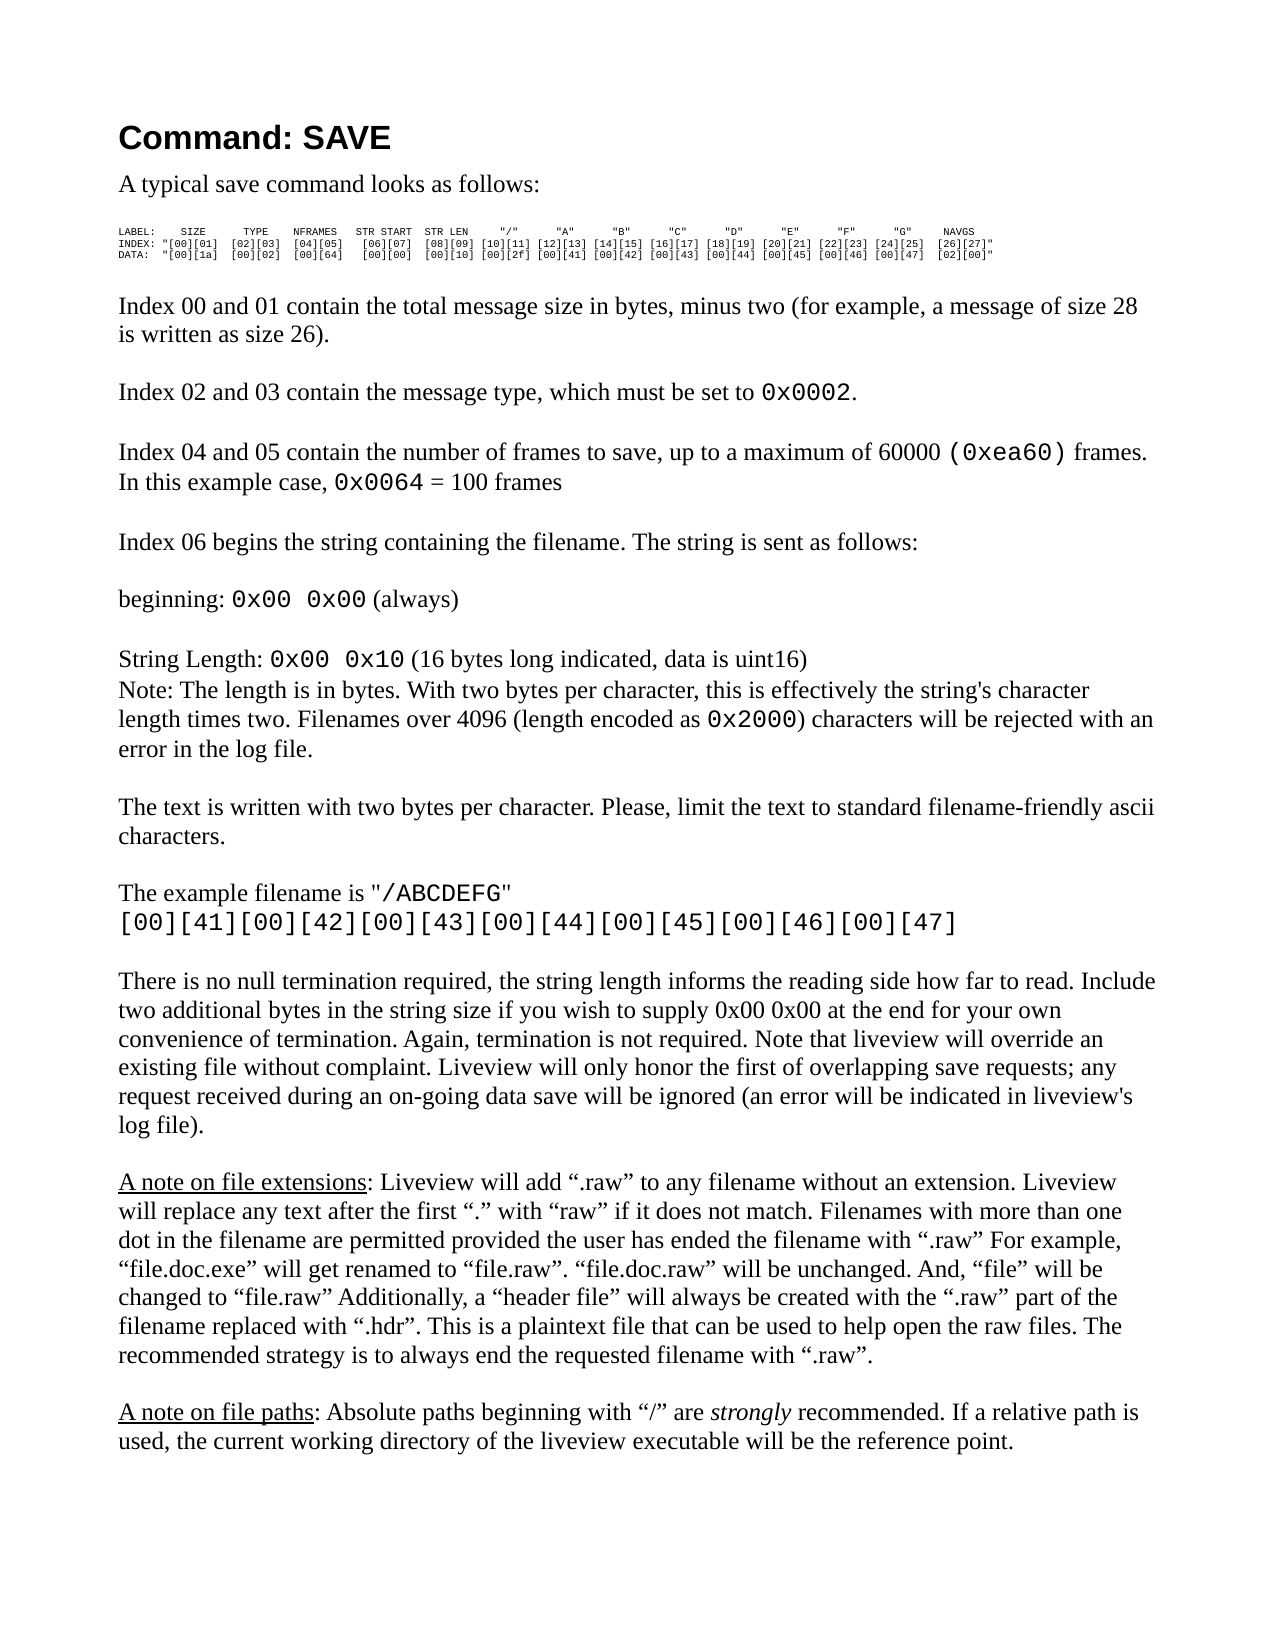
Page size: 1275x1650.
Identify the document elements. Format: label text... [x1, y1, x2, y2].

text String Length: 0x00 0x10 (16 bytes long indicated, data is uint16) [118, 644, 1157, 675]
text There is no null termination required, the string length informs the reading side how far to read. Include two additional bytes in the string size if you wish to supply 0x00 0x00 at the end for your own convenience of termination. Again, termination is not required. Note that liveview will override an existing file without complaint. Liveview will only honor the first of overlapping save requests; any request received during an on-going data save will be ignored (an error will be indicated in liveview's log file). [118, 966, 1157, 1139]
text Index 00 and 01 contain the total message size in bytes, minus two (for example, a message of size 28 is written as size 26). [118, 291, 1157, 348]
text beginning: 0x00 0x00 (always) [118, 584, 1157, 615]
text Note: The length is in bytes. With two bytes per character, this is effectively the string's character length times two. Filenames over 4096 (length encoded as 0x2000) characters will be rejected with an error in the log file. [118, 675, 1157, 763]
text The text is written with two bytes per character. Please, limit the text to standard filename-friendly ascii characters. [118, 792, 1157, 849]
text The example filename is "/ABCDEFG" [118, 878, 1157, 909]
text LABEL: SIZE TYPE NFRAMES STR START STR LEN "/" "A" "B" "C" "D" "E" "F" "G" NAVGS [118, 227, 1157, 238]
text INDEX: "[00][01] [02][03] [04][05] [06][07] [08][09] [10][11] [12][13] [14][15] [16][17] [18][19] [20][21] [22][23] [24][25] [26][27]" [118, 238, 1157, 250]
text Index 02 and 03 contain the message type, which must be set to 0x0002. [118, 377, 1157, 408]
text DATA: "[00][1a] [00][02] [00][64] [00][00] [00][10] [00][2f] [00][41] [00][42] [00][43] [00][44] [00][45] [00][46] [00][47] [02][00]" [118, 250, 1157, 262]
text Index 04 and 05 contain the number of frames to save, up to a maximum of 60000 (0xea60) frames. In this example case, 0x0064 = 100 frames [118, 437, 1157, 498]
text A typical save command looks as follows: [118, 169, 1157, 198]
text A note on file paths: Absolute paths beginning with “/” are strongly recommended. If a relative path is used, the current working directory of the liveview executable will be the reference point. [118, 1397, 1157, 1455]
text A note on file extensions: Liveview will add “.raw” to any filename without an extension. Liveview will replace any text after the first “.” with “raw” if it does not match. Filenames with more than one dot in the filename are permitted provided the user has ended the filename with “.raw” For example, “file.doc.exe” will get renamed to “file.raw”. “file.doc.raw” will be unchanged. And, “file” will be changed to “file.raw” Additionally, a “header file” will always be created with the “.raw” part of the filename replaced with “.hdr”. This is a plaintext file that can be used to help open the raw files. The recommended strategy is to always end the requested filename with “.raw”. [118, 1167, 1157, 1369]
text [00][41][00][42][00][43][00][44][00][45][00][46][00][47] [118, 909, 1157, 937]
text Index 06 begins the string containing the filename. The string is sent as follows: [118, 527, 1157, 556]
subtitle Command: SAVE [118, 118, 1157, 157]
